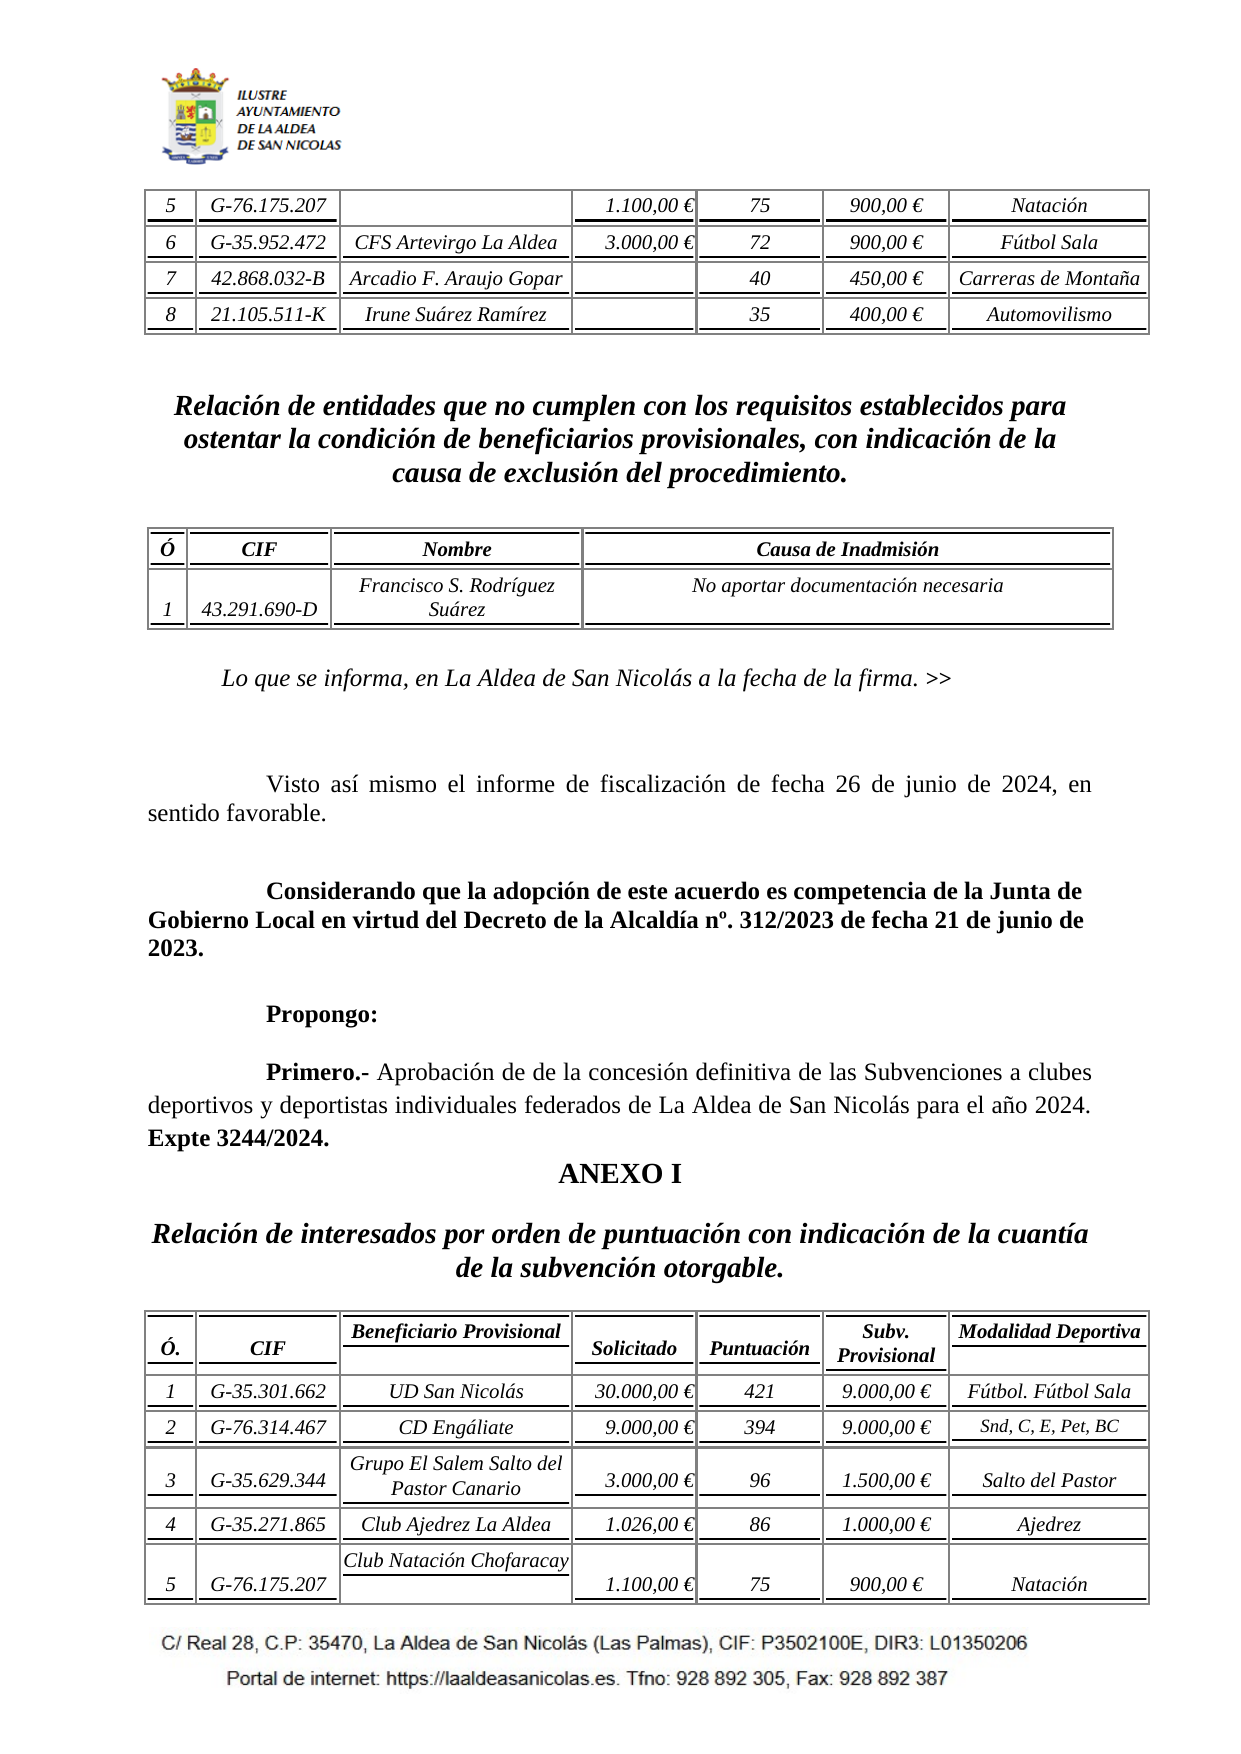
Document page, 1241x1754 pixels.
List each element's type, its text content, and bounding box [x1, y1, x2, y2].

table_cell G-35.629.344 [197, 1449, 339, 1507]
text Visto así mismo el informe de fiscalización de fecha 26 de junio de 2024, en sentido favorable. [148, 769, 1093, 827]
table_cell 86 [698, 1509, 822, 1543]
table_cell [573, 299, 695, 333]
table_cell 72 [698, 227, 822, 261]
table_cell Ajedrez [950, 1509, 1148, 1543]
table_cell Arcadio F. Araujo Gopar [341, 263, 571, 297]
table_cell 421 [698, 1376, 822, 1410]
table_header Causa de Inadmisión [584, 529, 1112, 568]
table_cell 3 [146, 1449, 195, 1507]
table_cell [573, 263, 695, 297]
table_cell 6 [146, 227, 195, 261]
table_cell 21.105.511-K [197, 299, 339, 333]
table_cell [341, 191, 571, 224]
table_cell 1.000,00 € [824, 1509, 948, 1543]
table_cell Grupo El Salem Salto del Pastor Canario [341, 1449, 571, 1507]
table_cell 9.000,00 € [824, 1412, 948, 1446]
table_cell 900,00 € [824, 227, 948, 261]
table_header Subv. Provisional [824, 1312, 948, 1374]
table_cell 394 [698, 1412, 822, 1446]
table_cell G-76.175.207 [197, 191, 339, 224]
table_cell 900,00 € [824, 191, 948, 224]
table_header Modalidad Deportiva [950, 1312, 1148, 1374]
table_cell CFS Artevirgo La Aldea [341, 227, 571, 261]
table_header CIF [197, 1312, 339, 1374]
table_cell G-76.175.207 [197, 1545, 339, 1603]
table_cell Club Ajedrez La Aldea [341, 1509, 571, 1543]
table_header Ó. [146, 1312, 195, 1374]
table_cell 400,00 € [824, 299, 948, 333]
text Relación de entidades que no cumplen con los requisitos establecidos para ostentar la condición de beneficiarios provisionales, con indicación de la causa de exclusión del procedimiento. [148, 388, 1093, 488]
table_cell G-35.271.865 [197, 1509, 339, 1543]
text Primero.- Aprobación de de la concesión definitiva de las Subvenciones a clubes deportivos y deportistas individuales federados de La Aldea de San Nicolás para el año 2024. Expte 3244/2024. [148, 1057, 1093, 1152]
table_cell No aportar documentación necesaria [584, 570, 1112, 628]
text Propongo: [148, 999, 1093, 1028]
table_cell Club Natación Chofaracay [341, 1545, 571, 1603]
table_cell 5 [146, 191, 195, 224]
table_cell 7 [146, 263, 195, 297]
table_header Nombre [332, 529, 581, 568]
table_cell 1.500,00 € [824, 1449, 948, 1507]
table_cell Fútbol Sala [950, 227, 1148, 261]
table_cell 1 [146, 1376, 195, 1410]
table_header Puntuación [698, 1312, 822, 1374]
table_cell 4 [146, 1509, 195, 1543]
table_cell G-35.952.472 [197, 227, 339, 261]
table_cell Francisco S. Rodríguez Suárez [332, 570, 581, 628]
table_cell 1 [149, 570, 186, 628]
table_cell 3.000,00 € [573, 227, 695, 261]
table_cell G-76.314.467 [197, 1412, 339, 1446]
table_cell Carreras de Montaña [950, 263, 1148, 297]
table_cell CD Engáliate [341, 1412, 571, 1446]
table_cell Salto del Pastor [950, 1449, 1148, 1507]
table_cell 75 [698, 1545, 822, 1603]
table_cell 9.000,00 € [824, 1376, 948, 1410]
picture [149, 1627, 1034, 1694]
text Considerando que la adopción de este acuerdo es competencia de la Junta de Gobierno Local en virtud del Decreto de la Alcaldía nº. 312/2023 de fecha 21 de junio de 2023. [148, 876, 1093, 962]
table_cell Automovilismo [950, 299, 1148, 333]
table_cell Snd, C, E, Pet, BC [950, 1412, 1148, 1446]
table_header Solicitado [573, 1312, 695, 1374]
table_cell Natación [950, 191, 1148, 224]
table_cell 40 [698, 263, 822, 297]
table_cell 1.026,00 € [573, 1509, 695, 1543]
table_cell Irune Suárez Ramírez [341, 299, 571, 333]
table_cell 8 [146, 299, 195, 333]
table_header CIF [188, 529, 330, 568]
text Lo que se informa, en La Aldea de San Nicolás a la fecha de la firma. >> [148, 663, 1093, 692]
table_header Ó [149, 529, 186, 568]
table_cell 96 [698, 1449, 822, 1507]
table_cell 900,00 € [824, 1545, 948, 1603]
text ANEXO I [148, 1156, 1093, 1190]
table_cell Natación [950, 1545, 1148, 1603]
table_cell 450,00 € [824, 263, 948, 297]
table_cell UD San Nicolás [341, 1376, 571, 1410]
table_cell 35 [698, 299, 822, 333]
table_cell 9.000,00 € [573, 1412, 695, 1446]
table_cell 42.868.032-B [197, 263, 339, 297]
table_cell 1.100,00 € [573, 191, 695, 224]
table_cell 3.000,00 € [573, 1449, 695, 1507]
table_cell Fútbol. Fútbol Sala [950, 1376, 1148, 1410]
table_cell 5 [146, 1545, 195, 1603]
text Relación de interesados por orden de puntuación con indicación de la cuantía de la subvención otorgable. [148, 1216, 1093, 1283]
table_header Beneficiario Provisional [341, 1312, 571, 1374]
table_cell G-35.301.662 [197, 1376, 339, 1410]
table_cell 2 [146, 1412, 195, 1446]
table_cell 43.291.690-D [188, 570, 330, 628]
picture [148, 60, 357, 172]
table_cell 75 [698, 191, 822, 224]
table_cell 30.000,00 € [573, 1376, 695, 1410]
table_cell 1.100,00 € [573, 1545, 695, 1603]
